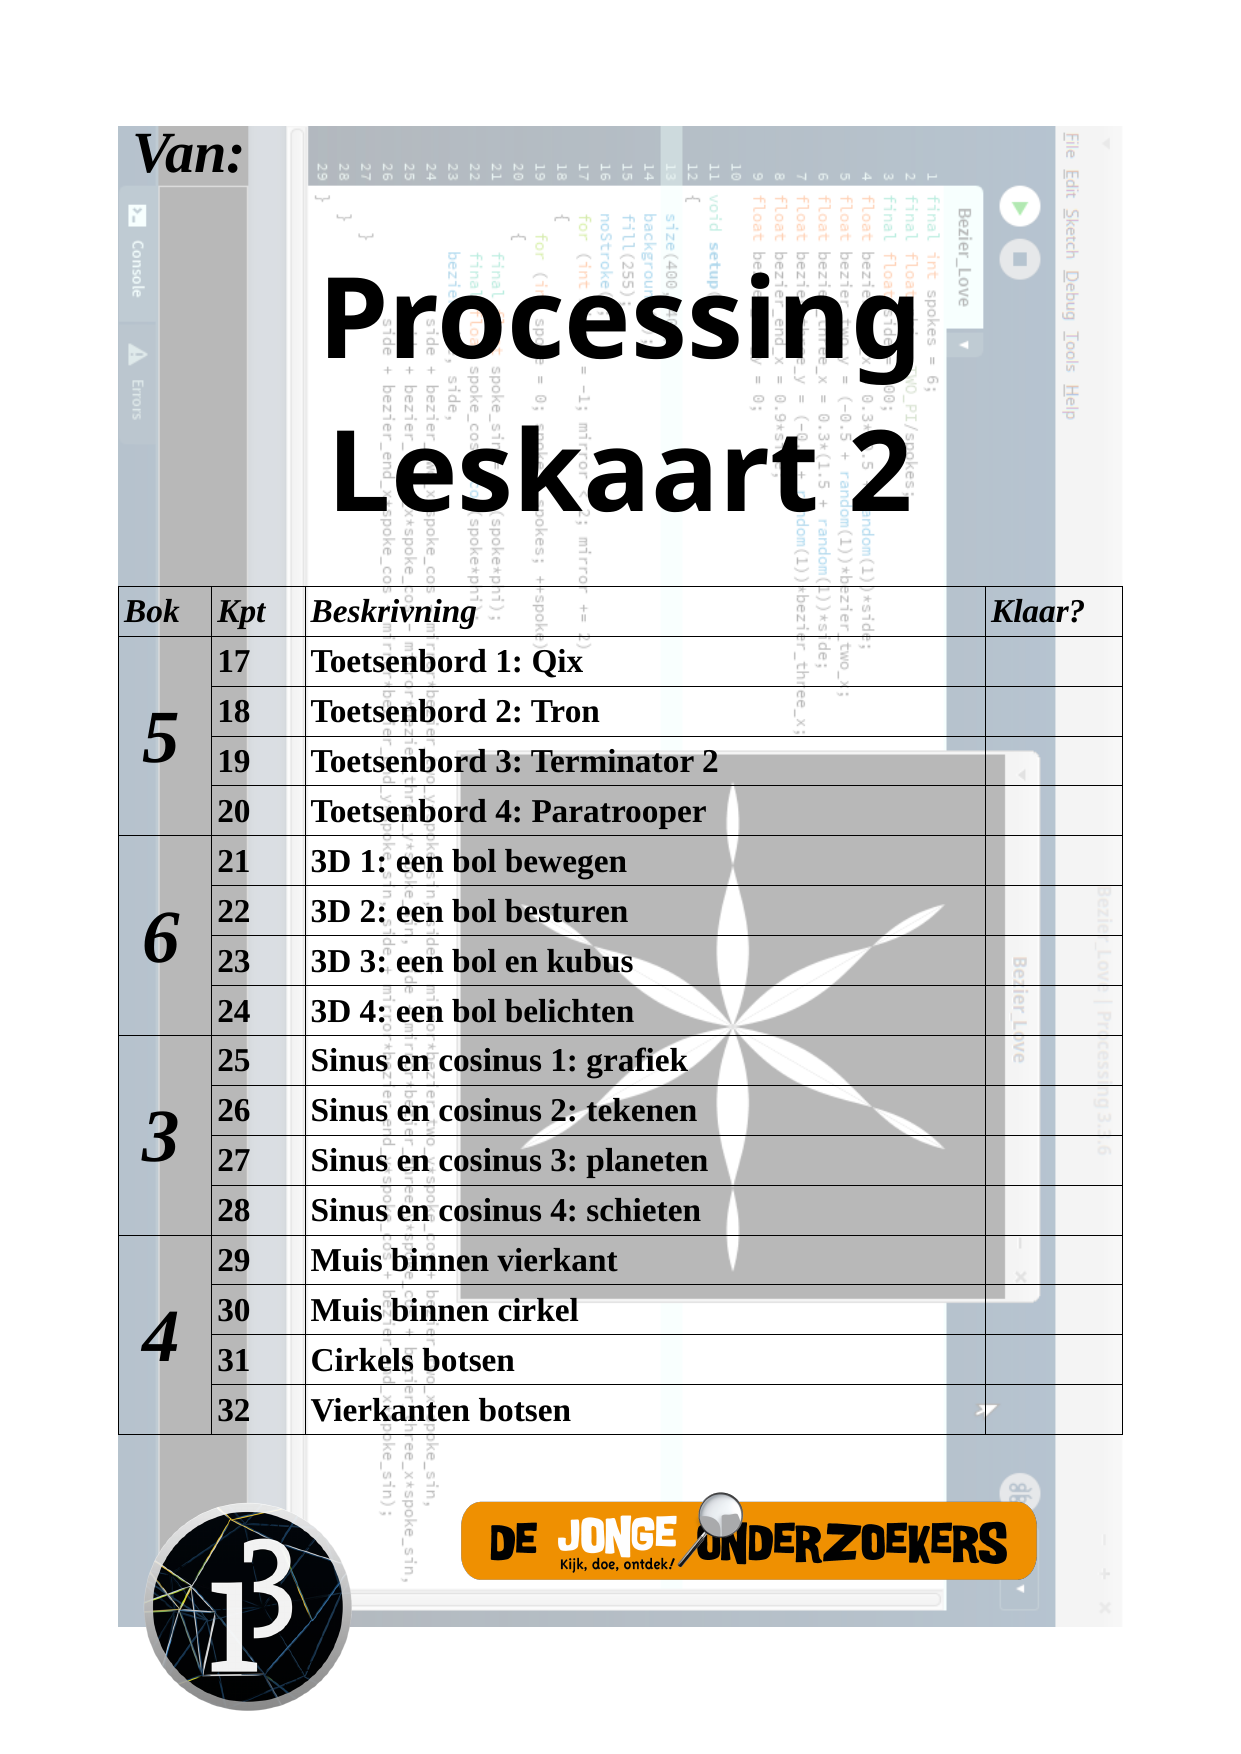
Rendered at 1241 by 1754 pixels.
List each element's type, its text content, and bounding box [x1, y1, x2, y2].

table_cell 26 [212, 1086, 305, 1135]
table_cell [986, 1285, 1122, 1334]
table_cell 23 [212, 936, 305, 985]
table_cell 30 [212, 1285, 305, 1334]
table_cell 27 [212, 1136, 305, 1184]
table_cell Vierkanten botsen [306, 1385, 985, 1434]
table_cell 20 [212, 786, 305, 835]
table_cell Muis binnen cirkel [306, 1285, 985, 1334]
text Van: [118, 118, 1122, 185]
table_header Klaar? [986, 587, 1122, 636]
table_cell [986, 737, 1122, 785]
table_cell [986, 1385, 1122, 1434]
table_cell 29 [212, 1236, 305, 1284]
table_cell [986, 786, 1122, 835]
table_cell 3D 4: een bol belichten [306, 986, 985, 1035]
table_cell [986, 687, 1122, 736]
table_cell Toetsenbord 4: Paratrooper [306, 786, 985, 835]
table_cell [986, 886, 1122, 935]
table_cell 31 [212, 1335, 305, 1384]
table_cell 17 [212, 637, 305, 686]
table_cell [986, 1036, 1122, 1085]
table_cell 24 [212, 986, 305, 1035]
table_cell Sinus en cosinus 1: grafiek [306, 1036, 985, 1085]
table_header Kpt [212, 587, 305, 636]
table_cell 25 [212, 1036, 305, 1085]
table_cell Sinus en cosinus 3: planeten [306, 1136, 985, 1184]
table_cell Cirkels botsen [306, 1335, 985, 1384]
table_cell Muis binnen vierkant [306, 1236, 985, 1284]
table_cell Sinus en cosinus 2: tekenen [306, 1086, 985, 1135]
table_cell 4 [119, 1236, 211, 1434]
title Processing Leskaart 2 [118, 238, 1122, 544]
table_header Beskrivning [306, 587, 985, 636]
table_cell 21 [212, 836, 305, 885]
table_cell 3 [119, 1036, 211, 1234]
table_cell [986, 1086, 1122, 1135]
table_cell 32 [212, 1385, 305, 1434]
picture [129, 1488, 366, 1725]
table_cell [986, 936, 1122, 985]
table_cell Toetsenbord 3: Terminator 2 [306, 737, 985, 785]
table_cell [986, 1186, 1122, 1234]
table_cell 28 [212, 1186, 305, 1234]
table_cell 3D 1: een bol bewegen [306, 836, 985, 885]
table_cell Toetsenbord 1: Qix [306, 637, 985, 686]
table_cell [986, 836, 1122, 885]
table_cell [986, 986, 1122, 1035]
table_cell [986, 1335, 1122, 1384]
table_cell 22 [212, 886, 305, 935]
table_cell [986, 637, 1122, 686]
picture [451, 1487, 1050, 1592]
table_cell 6 [119, 836, 211, 1035]
table_cell 18 [212, 687, 305, 736]
table_cell 3D 3: een bol en kubus [306, 936, 985, 985]
table_cell 3D 2: een bol besturen [306, 886, 985, 935]
table_cell 19 [212, 737, 305, 785]
table_cell [986, 1136, 1122, 1184]
table_cell Toetsenbord 2: Tron [306, 687, 985, 736]
table_cell Sinus en cosinus 4: schieten [306, 1186, 985, 1234]
table_cell 5 [119, 637, 211, 835]
table_header Bok [119, 587, 211, 636]
table_cell [986, 1236, 1122, 1284]
